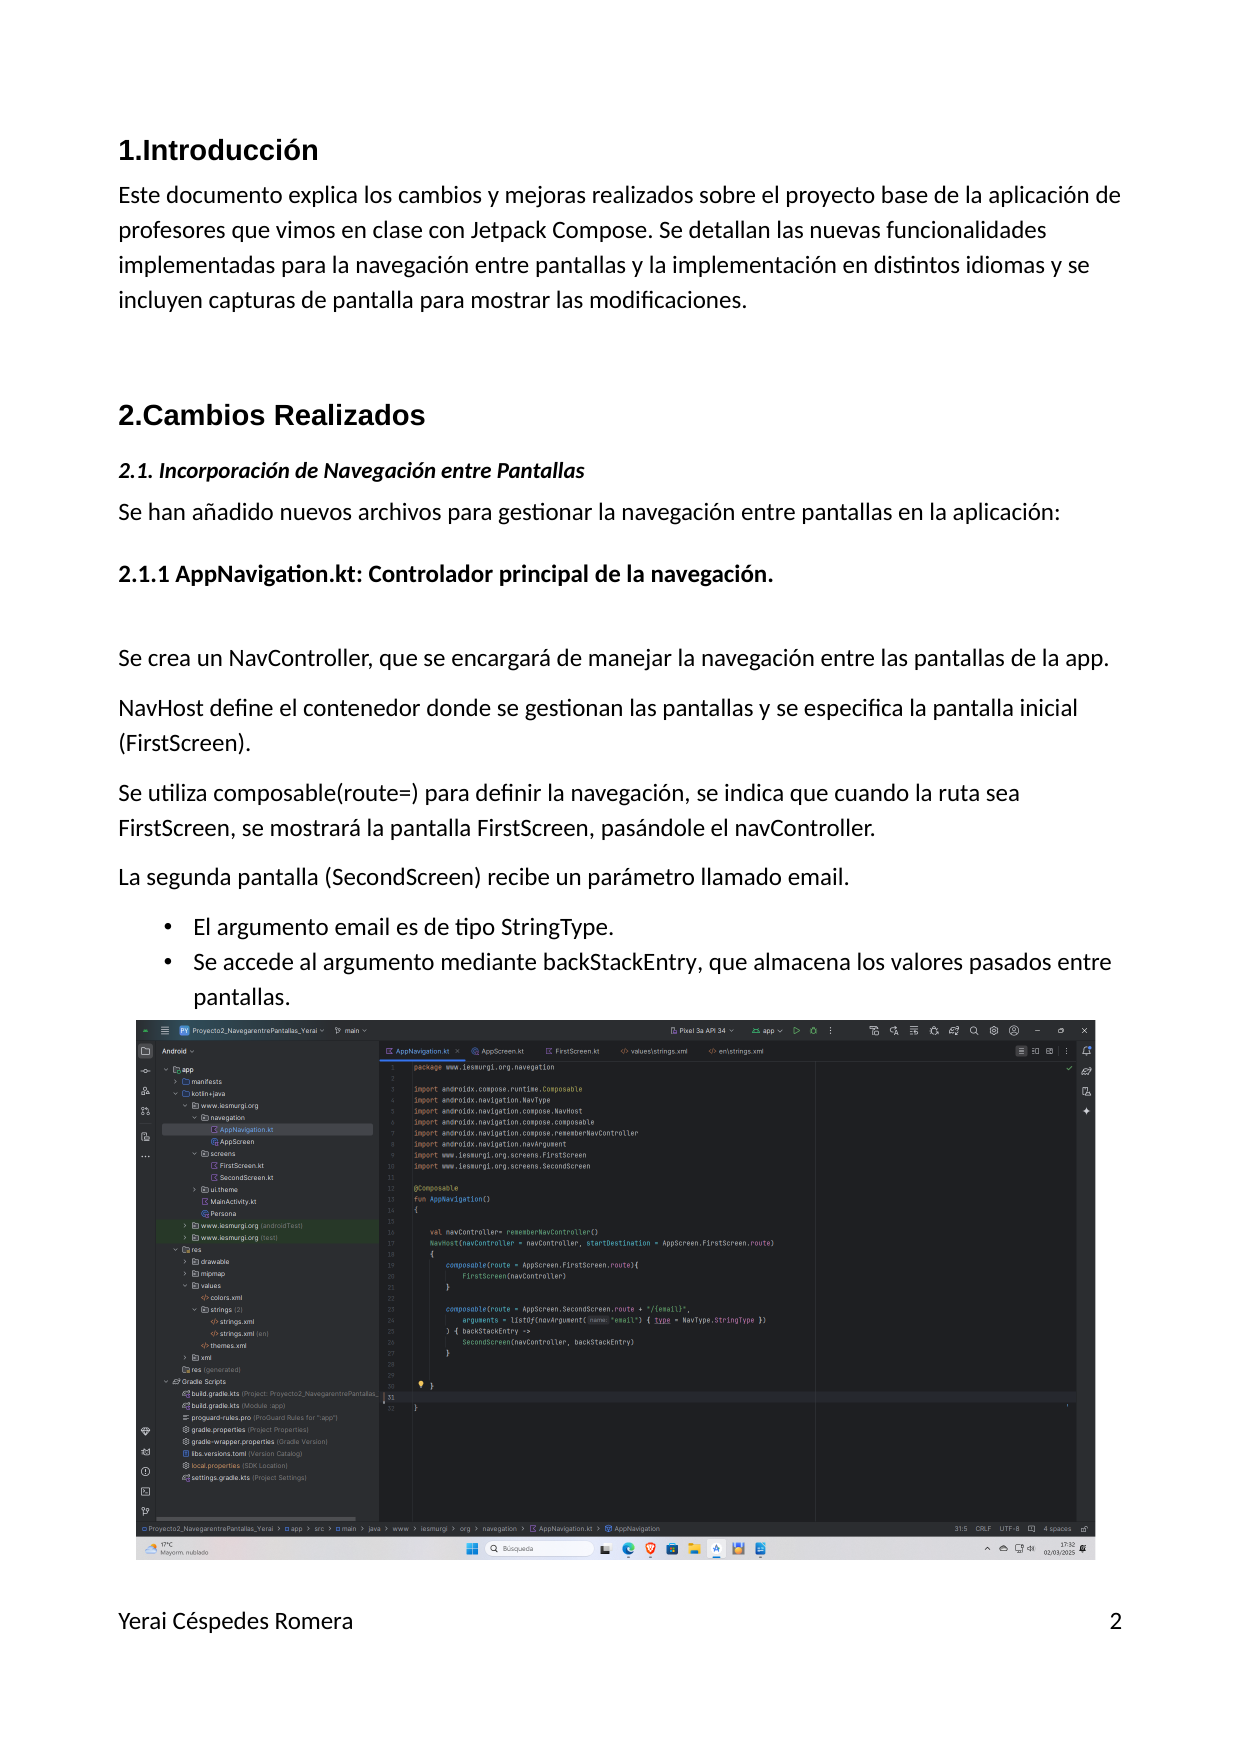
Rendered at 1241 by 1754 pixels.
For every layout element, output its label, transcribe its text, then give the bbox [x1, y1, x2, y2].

list El argumento email es de tipo StringType. [164, 911, 1122, 941]
picture [136, 1020, 1096, 1560]
text NavHost define el contenedor donde se gestionan las pantallas y se especifica la pantalla inicial (FirstScreen). [118, 692, 1122, 758]
text Se han añadido nuevos archivos para gestionar la navegación entre pantallas en la aplicación: [118, 497, 1122, 527]
subtitle 2.Cambios Realizados [118, 397, 1122, 431]
text Se crea un NavController, que se encargará de manejar la navegación entre las pantallas de la app. [118, 643, 1122, 673]
text La segunda pantalla (SecondScreen) recibe un parámetro llamado email. [118, 861, 1122, 892]
text Este documento explica los cambios y mejoras realizados sobre el proyecto base de la aplicación de profesores que vimos en clase con Jetpack Compose. Se detallan las nuevas funcionalidades implementadas para la navegación entre pantallas y la implementación en distintos idiomas y se incluyen capturas de pantalla para mostrar las modificaciones. [118, 179, 1122, 314]
subtitle 2.1. Incorporación de Navegación entre Pantallas [118, 456, 1122, 484]
list Se accede al argumento mediante backStackEntry, que almacena los valores pasados entre pantallas. [164, 946, 1122, 1011]
subtitle 2.1.1 AppNavigation.kt: Controlador principal de la navegación. [118, 559, 1122, 589]
text Se utiliza composable(route=) para definir la navegación, se indica que cuando la ruta sea FirstScreen, se mostrará la pantalla FirstScreen, pasándole el navController. [118, 777, 1122, 842]
subtitle 1.Introducción [118, 133, 1122, 166]
